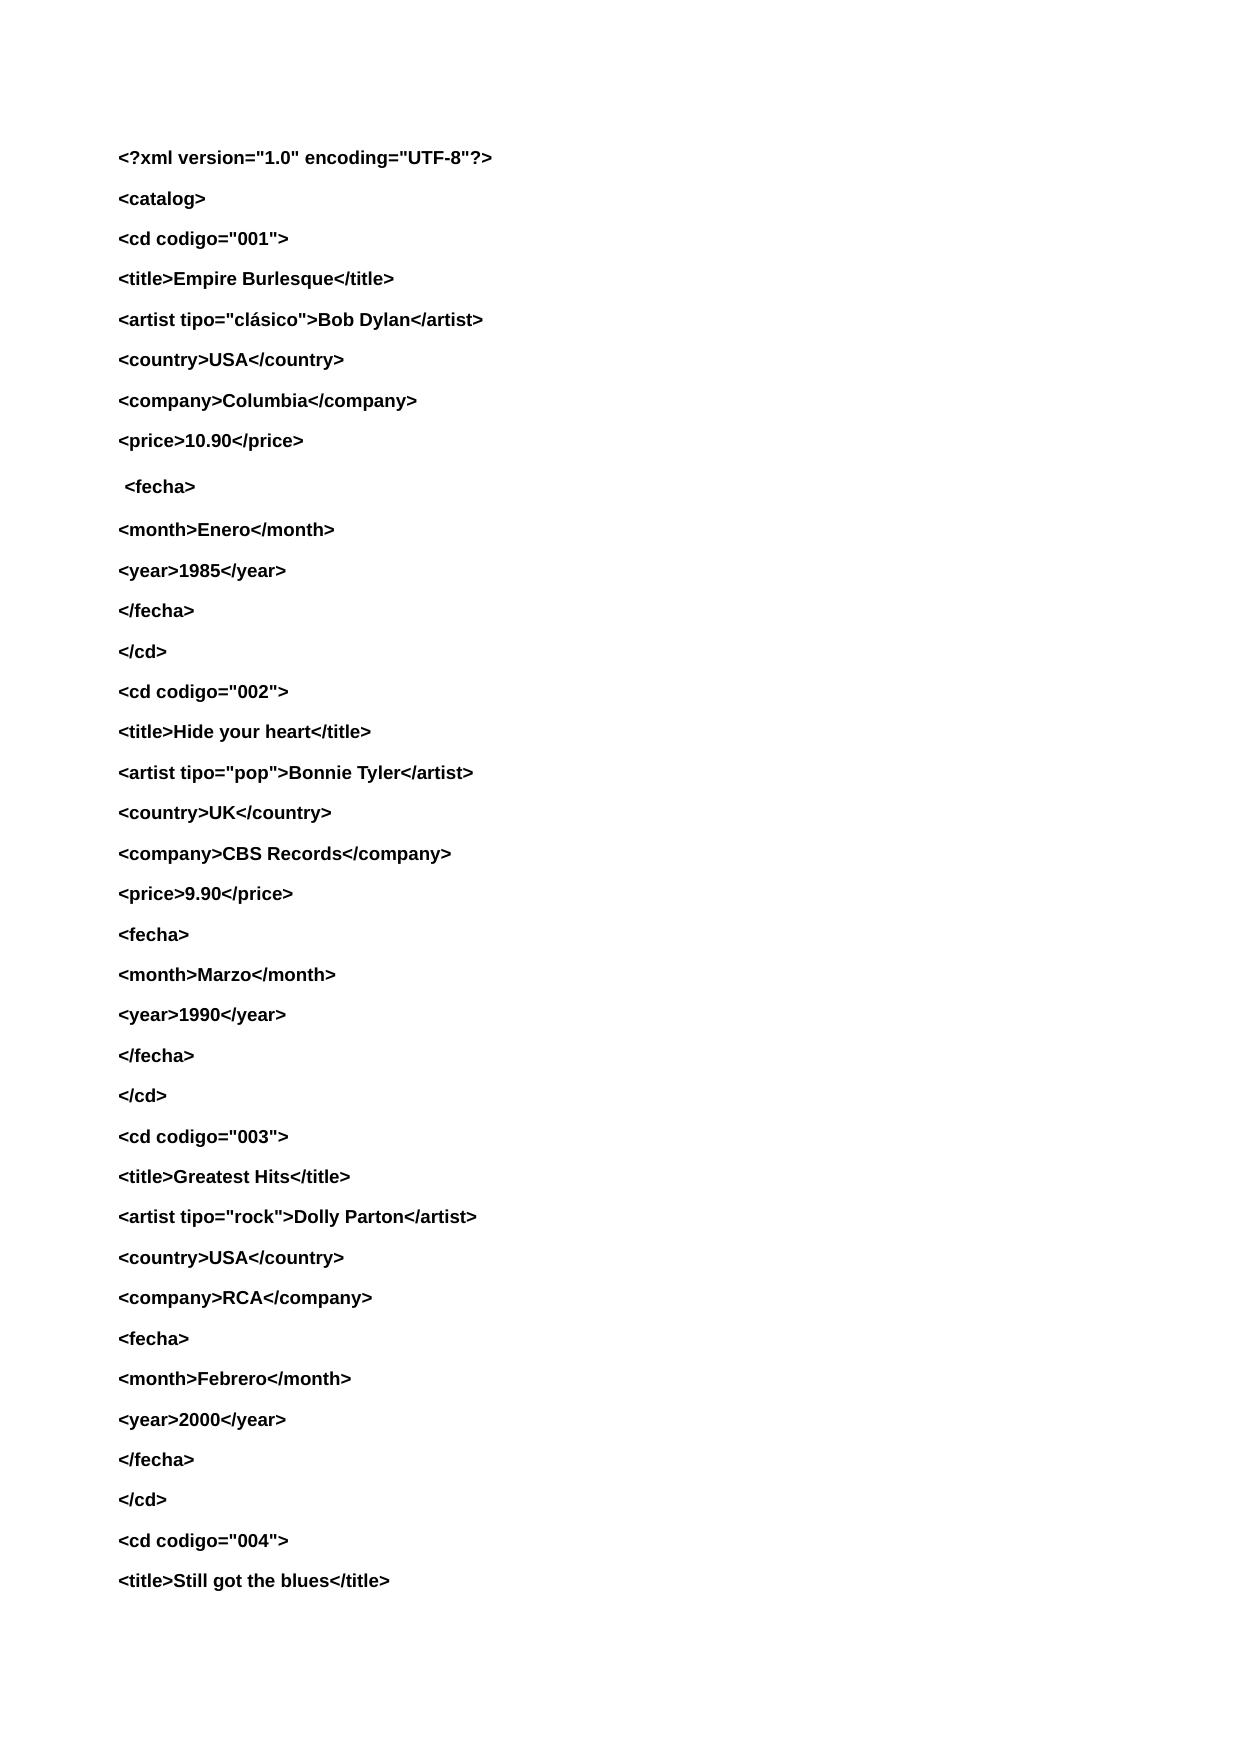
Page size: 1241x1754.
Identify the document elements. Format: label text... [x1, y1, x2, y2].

text <cd codigo="001"> [118, 228, 1122, 249]
text <artist tipo="clásico">Bob Dylan</artist> [118, 308, 1122, 330]
text <fecha> [118, 1328, 1122, 1349]
text <month>Febrero</month> [118, 1368, 1122, 1389]
text </fecha> [118, 1449, 1122, 1470]
text <title>Hide your heart</title> [118, 721, 1122, 743]
text </fecha> [118, 1045, 1122, 1066]
text </fecha> [118, 600, 1122, 622]
text <title>Greatest Hits</title> [118, 1166, 1122, 1187]
text <country>UK</country> [118, 802, 1122, 824]
text <month>Enero</month> [118, 519, 1122, 541]
text <year>1990</year> [118, 1004, 1122, 1026]
text <catalog> [118, 187, 1122, 209]
text <cd codigo="004"> [118, 1530, 1122, 1551]
text <cd codigo="002"> [118, 681, 1122, 702]
text <fecha> [118, 470, 1122, 499]
text </cd> [118, 1489, 1122, 1511]
text <artist tipo="rock">Dolly Parton</artist> [118, 1206, 1122, 1228]
text <fecha> [118, 923, 1122, 945]
text </cd> [118, 641, 1122, 662]
text <year>2000</year> [118, 1408, 1122, 1430]
text <artist tipo="pop">Bonnie Tyler</artist> [118, 762, 1122, 783]
text <company>RCA</company> [118, 1287, 1122, 1309]
text <month>Marzo</month> [118, 964, 1122, 985]
text <title>Empire Burlesque</title> [118, 268, 1122, 290]
text <country>USA</country> [118, 349, 1122, 371]
text <country>USA</country> [118, 1247, 1122, 1268]
text </cd> [118, 1085, 1122, 1107]
text <year>1985</year> [118, 560, 1122, 581]
text <?xml version="1.0" encoding="UTF-8"?> [118, 147, 1122, 168]
text <cd codigo="003"> [118, 1126, 1122, 1147]
text <company>Columbia</company> [118, 389, 1122, 411]
text <price>10.90</price> [118, 430, 1122, 451]
text <price>9.90</price> [118, 883, 1122, 904]
text <title>Still got the blues</title> [118, 1570, 1122, 1592]
text <company>CBS Records</company> [118, 843, 1122, 864]
